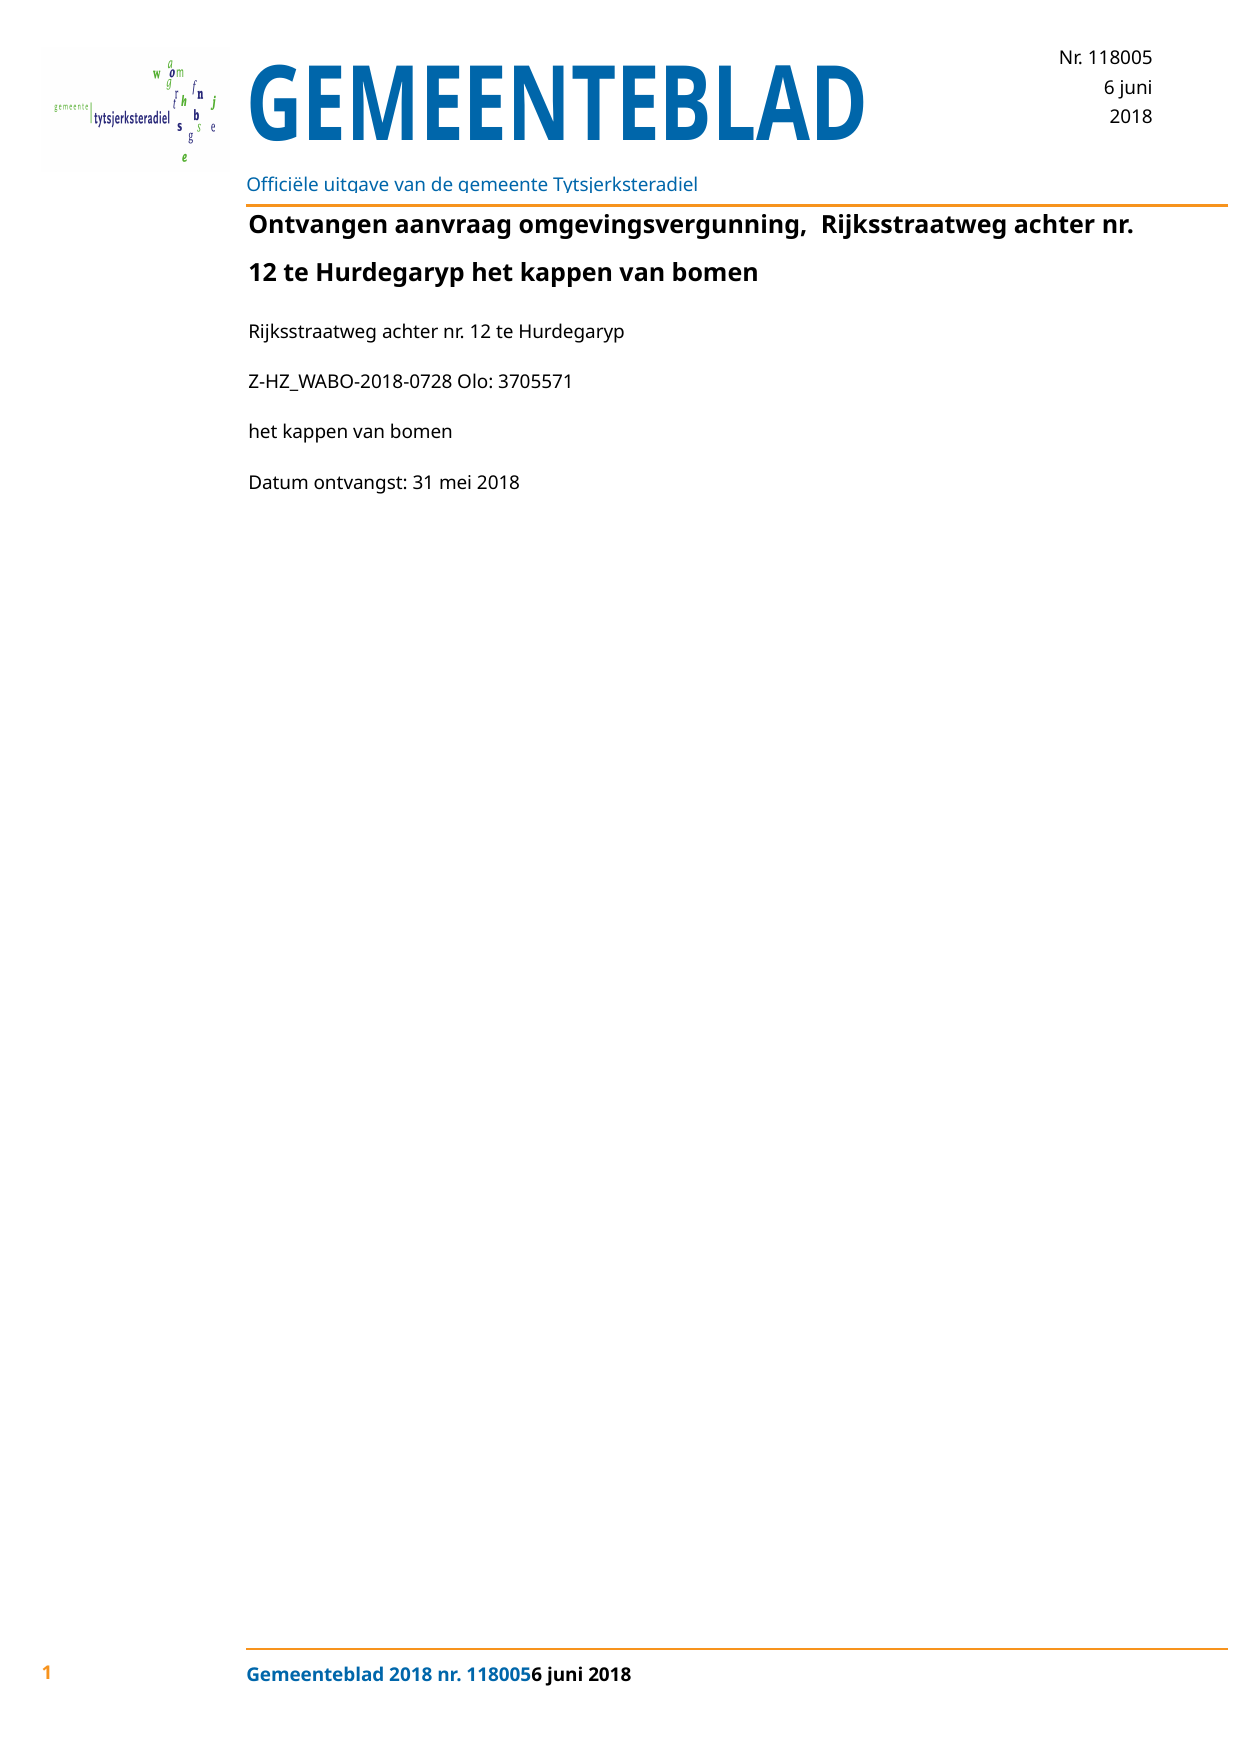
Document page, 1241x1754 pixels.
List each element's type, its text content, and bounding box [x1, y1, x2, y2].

text Z-HZ_WABO-2018-0728 Olo: 3705571 [248, 368, 1152, 394]
picture [41, 47, 231, 172]
text Datum ontvangst: 31 mei 2018 [248, 469, 1152, 495]
text Rijksstraatweg achter nr. 12 te Hurdegaryp [248, 318, 1152, 344]
text Ontvangen aanvraag omgevingsvergunning, Rijksstraatweg achter nr. 12 te Hurdegaryp het kappen van bomen [248, 207, 1152, 288]
text het kappen van bomen [248, 419, 1152, 444]
